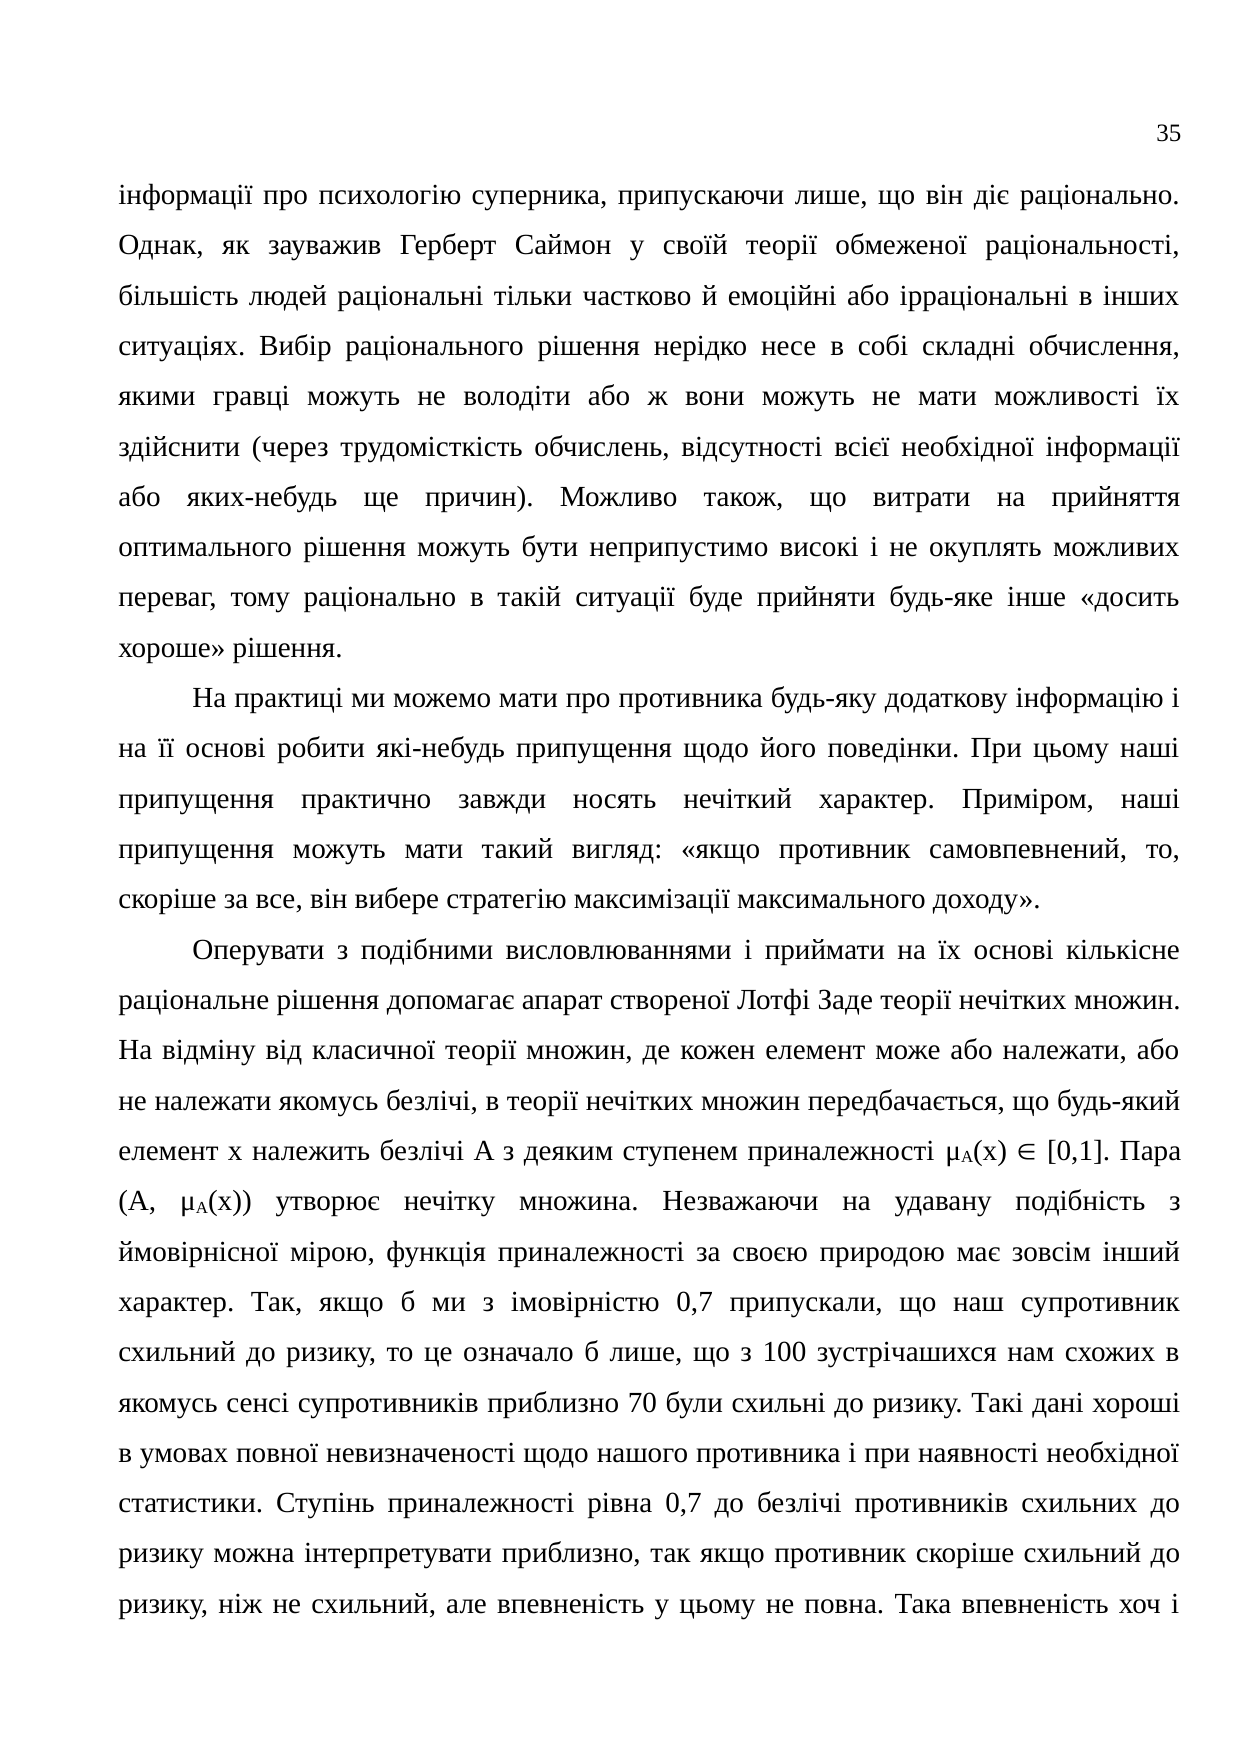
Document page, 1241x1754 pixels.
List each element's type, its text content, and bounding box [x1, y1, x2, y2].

text Оперувати з подібними висловлюваннями і приймати на їх основі кількісне раціональне рішення допомагає апарат створеної Лотфі Заде теорії нечітких множин. На відміну від класичної теорії множин, де кожен елемент може або належати, або не належати якомусь безлічі, в теорії нечітких множин передбачається, що будь-який елемент x належить безлічі A з деяким ступенем приналежності μA(x)  [0,1]. Пара (А, μA(x)) утворює нечітку множина. Незважаючи на удавану подібність з ймовірнісної мірою, функція приналежності за своєю природою має зовсім інший характер. Так, якщо б ми з імовірністю 0,7 припускали, що наш супротивник схильний до ризику, то це означало б лише, що з 100 зустрічашихся нам схожих в якомусь сенсі супротивників приблизно 70 були схильні до ризику. Такі дані хороші в умовах повної невизначеності щодо нашого противника і при наявності необхідної статистики. Ступінь приналежності рівна 0,7 до безлічі противників схильних до ризику можна інтерпретувати приблизно, так якщо противник скоріше схильний до ризику, ніж не схильний, але впевненість у цьому не повна. Така впевненість хоч і [118, 932, 1181, 1619]
text інформації про психологію суперника, припускаючи лише, що він діє раціонально. Однак, як зауважив Герберт Саймон у своїй теорії обмеженої раціональності, більшість людей раціональні тільки частково й емоційні або ірраціональні в інших ситуаціях. Вибір раціонального рішення нерідко несе в собі складні обчислення, якими гравці можуть не володіти або ж вони можуть не мати можливості їх здійснити (через трудомісткість обчислень, відсутності всієї необхідної інформації або яких-небудь ще причин). Можливо також, що витрати на прийняття оптимального рішення можуть бути неприпустимо високі і не окуплять можливих переваг, тому раціонально в такій ситуації буде прийняти будь-яке інше «досить хороше» рішення. [118, 177, 1181, 663]
text На практиці ми можемо мати про противника будь-яку додаткову інформацію і на її основі робити які-небудь припущення щодо його поведінки. При цьому наші припущення практично завжди носять нечіткий характер. Приміром, наші припущення можуть мати такий вигляд: «якщо противник самовпевнений, то, скоріше за все, він вибере стратегію максимізації максимального доходу». [118, 680, 1181, 915]
